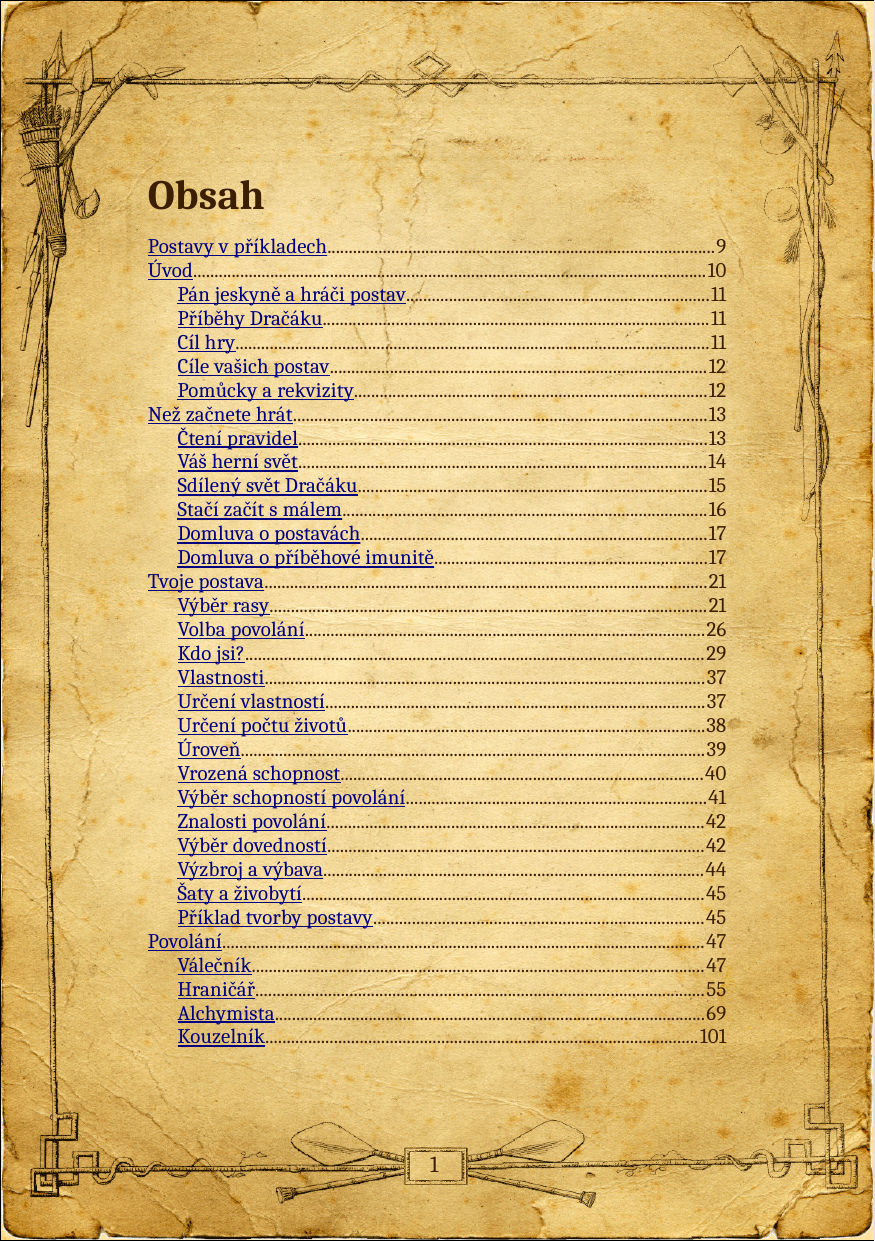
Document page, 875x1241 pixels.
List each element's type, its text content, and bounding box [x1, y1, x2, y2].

text Než začnete hrát 13 [148, 402, 726, 426]
text Cíle vašich postav 12 [177, 354, 726, 378]
text Úroveň 39 [177, 738, 726, 762]
text Kouzelník 101 [177, 1025, 726, 1049]
text Určení vlastností 37 [177, 690, 726, 714]
text Tvoje postava 21 [148, 570, 726, 594]
text Výběr rasy 21 [177, 594, 726, 618]
text Určení počtu životů 38 [177, 714, 726, 738]
text Hraničář 55 [177, 977, 726, 1001]
text Pomůcky a⁠ rekvizity 12 [177, 378, 726, 402]
text Výběr dovedností 42 [177, 833, 726, 857]
text Volba povolání 26 [177, 618, 726, 642]
text Vlastnosti 37 [177, 666, 726, 690]
subtitle Obsah [148, 172, 726, 220]
text Stačí začít s⁠ málem 16 [177, 498, 726, 522]
text Postavy v⁠ příkladech 9 [148, 234, 726, 258]
text Příběhy Dračáku 11 [177, 306, 726, 330]
text Domluva o⁠ postavách 17 [177, 522, 726, 546]
text Čtení pravidel 13 [177, 426, 726, 450]
text Úvod 10 [148, 258, 726, 282]
text Pán jeskyně a⁠ hráči postav 11 [177, 282, 726, 306]
text Vrozená schopnost 40 [177, 762, 726, 786]
text Povolání 47 [148, 929, 726, 953]
text Domluva o⁠ příběhové imunitě 17 [177, 546, 726, 570]
text Výběr schopností povolání 41 [177, 786, 726, 809]
text Alchymista 69 [177, 1001, 726, 1025]
picture [1, 1, 874, 1240]
text Šaty a⁠ živobytí 45 [177, 881, 726, 905]
text Výzbroj a⁠ výbava 44 [177, 857, 726, 881]
text Příklad tvorby postavy 45 [177, 905, 726, 929]
text Znalosti povolání 42 [177, 809, 726, 833]
text Sdílený svět Dračáku 15 [177, 474, 726, 498]
text Kdo jsi? 29 [177, 642, 726, 666]
text Váš herní svět 14 [177, 450, 726, 474]
text Cíl hry 11 [177, 330, 726, 354]
text Válečník 47 [177, 953, 726, 977]
